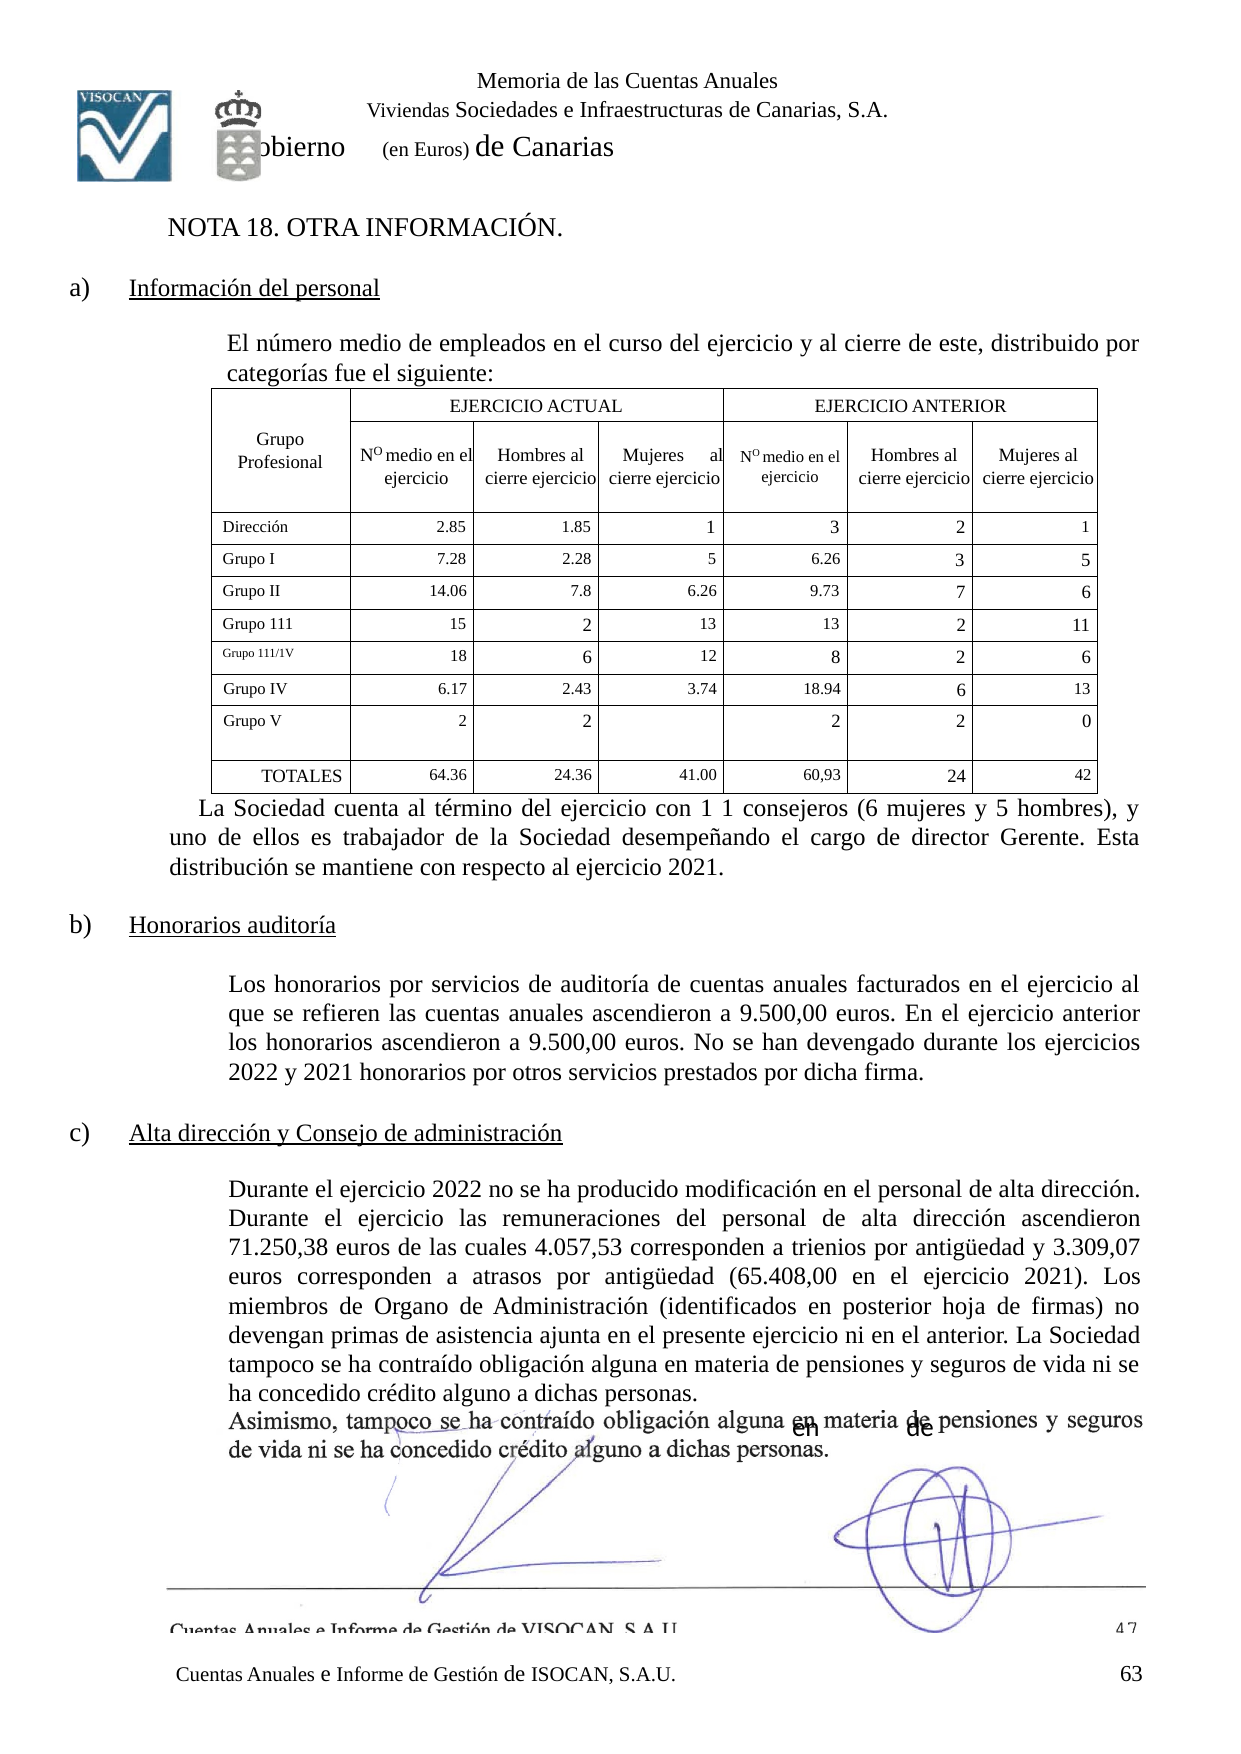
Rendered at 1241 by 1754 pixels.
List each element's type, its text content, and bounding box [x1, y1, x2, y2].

table_cell 24.36 [474, 761, 598, 793]
table_header Grupo Profesional [212, 389, 350, 511]
table_cell 6 [474, 642, 598, 673]
table_cell Grupo 111 [212, 610, 350, 641]
table_cell 13 [973, 675, 1097, 705]
table_cell 6 [848, 675, 972, 705]
table_cell 2 [351, 706, 473, 760]
table_cell 1 [599, 513, 723, 544]
table_cell 60,93 [724, 761, 847, 793]
list Honorarios auditoría [69, 909, 1143, 940]
table_cell 6 [973, 577, 1097, 608]
table_cell 18.94 [724, 675, 847, 705]
table_cell [599, 706, 723, 760]
table_cell 5 [973, 545, 1097, 576]
table_cell 3.74 [599, 675, 723, 705]
table_cell 6.26 [599, 577, 723, 608]
table_cell Mujeres al cierre ejercicio [973, 422, 1097, 511]
table_header EJERCICIO ANTERIOR [724, 389, 1097, 421]
text La Sociedad cuenta al término del ejercicio con 1 1 consejeros (6 mujeres y 5 hombres), y uno de ellos es trabajador de la Sociedad desempeñando el cargo de director Gerente. Esta distribución se mantiene con respecto al ejercicio 2021. [169, 793, 1141, 880]
table_cell 3 [724, 513, 847, 544]
table_cell 0 [973, 706, 1097, 760]
table_cell NO medio en el ejercicio [351, 422, 473, 511]
table_cell 2.43 [474, 675, 598, 705]
text El número medio de empleados en el curso del ejercicio y al cierre de este, distribuido por categorías fue el siguiente: [227, 328, 1141, 387]
table_cell 2 [474, 706, 598, 760]
table_cell 14.06 [351, 577, 473, 608]
table_cell 1.85 [474, 513, 598, 544]
table_cell Dirección [212, 513, 350, 544]
table_cell 3 [848, 545, 972, 576]
table_cell TOTALES [212, 761, 350, 793]
table_cell 7.28 [351, 545, 473, 576]
table_cell 6.26 [724, 545, 847, 576]
table_cell 15 [351, 610, 473, 641]
list Información del personal [69, 271, 1143, 302]
table_header EJERCICIO ACTUAL [351, 389, 723, 421]
table_cell 18 [351, 642, 473, 673]
table_cell 2 [848, 642, 972, 673]
table_cell 9.73 [724, 577, 847, 608]
table_cell 13 [724, 610, 847, 641]
table_cell 6.17 [351, 675, 473, 705]
table_cell Grupo II [212, 577, 350, 608]
table_cell Grupo 111/1V [212, 642, 350, 673]
table_cell 2 [848, 513, 972, 544]
table_cell 7 [848, 577, 972, 608]
table_cell Mujeres al cierre ejercicio [599, 422, 723, 511]
table_cell 2.28 [474, 545, 598, 576]
table_cell 24 [848, 761, 972, 793]
table_cell Hombres al cierre ejercicio [848, 422, 972, 511]
table_cell 8 [724, 642, 847, 673]
table_cell Grupo V [212, 706, 350, 760]
table_cell 2 [474, 610, 598, 641]
text NOTA 18. OTRA INFORMACIÓN. [167, 211, 1143, 242]
list Alta dirección y Consejo de administración [69, 1116, 1143, 1148]
table_cell Grupo IV [212, 675, 350, 705]
text Durante el ejercicio 2022 no se ha producido modificación en el personal de alta dirección. Durante el ejercicio las remuneraciones del personal de alta dirección ascendieron 71.250,38 euros de las cuales 4.057,53 corresponden a trienios por antigüedad y 3.309,07 euros corresponden a atrasos por antigüedad (65.408,00 en el ejercicio 2021). Los miembros de Organo de Administración (identificados en posterior hoja de firmas) no devengan primas de asistencia ajunta en el presente ejercicio ni en el anterior. La Sociedad tampoco se ha contraído obligación alguna en materia de pensiones y seguros de vida ni se ha concedido crédito alguno a dichas personas. [228, 1174, 1141, 1407]
table_cell 41.00 [599, 761, 723, 793]
table_cell 13 [599, 610, 723, 641]
table_cell 11 [973, 610, 1097, 641]
table_cell 2 [848, 706, 972, 760]
table_cell 2 [848, 610, 972, 641]
table_cell 1 [973, 513, 1097, 544]
table_cell 2.85 [351, 513, 473, 544]
table_cell 12 [599, 642, 723, 673]
table_cell 42 [973, 761, 1097, 793]
table_cell 6 [973, 642, 1097, 673]
table_cell 2 [724, 706, 847, 760]
table_cell Grupo I [212, 545, 350, 576]
table_cell 64.36 [351, 761, 473, 793]
table_cell 7.8 [474, 577, 598, 608]
table_cell 5 [599, 545, 723, 576]
table_cell Hombres al cierre ejercicio [474, 422, 598, 511]
text Los honorarios por servicios de auditoría de cuentas anuales facturados en el ejercicio al que se refieren las cuentas anuales ascendieron a 9.500,00 euros. En el ejercicio anterior los honorarios ascendieron a 9.500,00 euros. No se han devengado durante los ejercicios 2022 y 2021 honorarios por otros servicios prestados por dicha firma. [228, 969, 1141, 1085]
table_cell NO medio en el ejercicio [724, 422, 847, 511]
